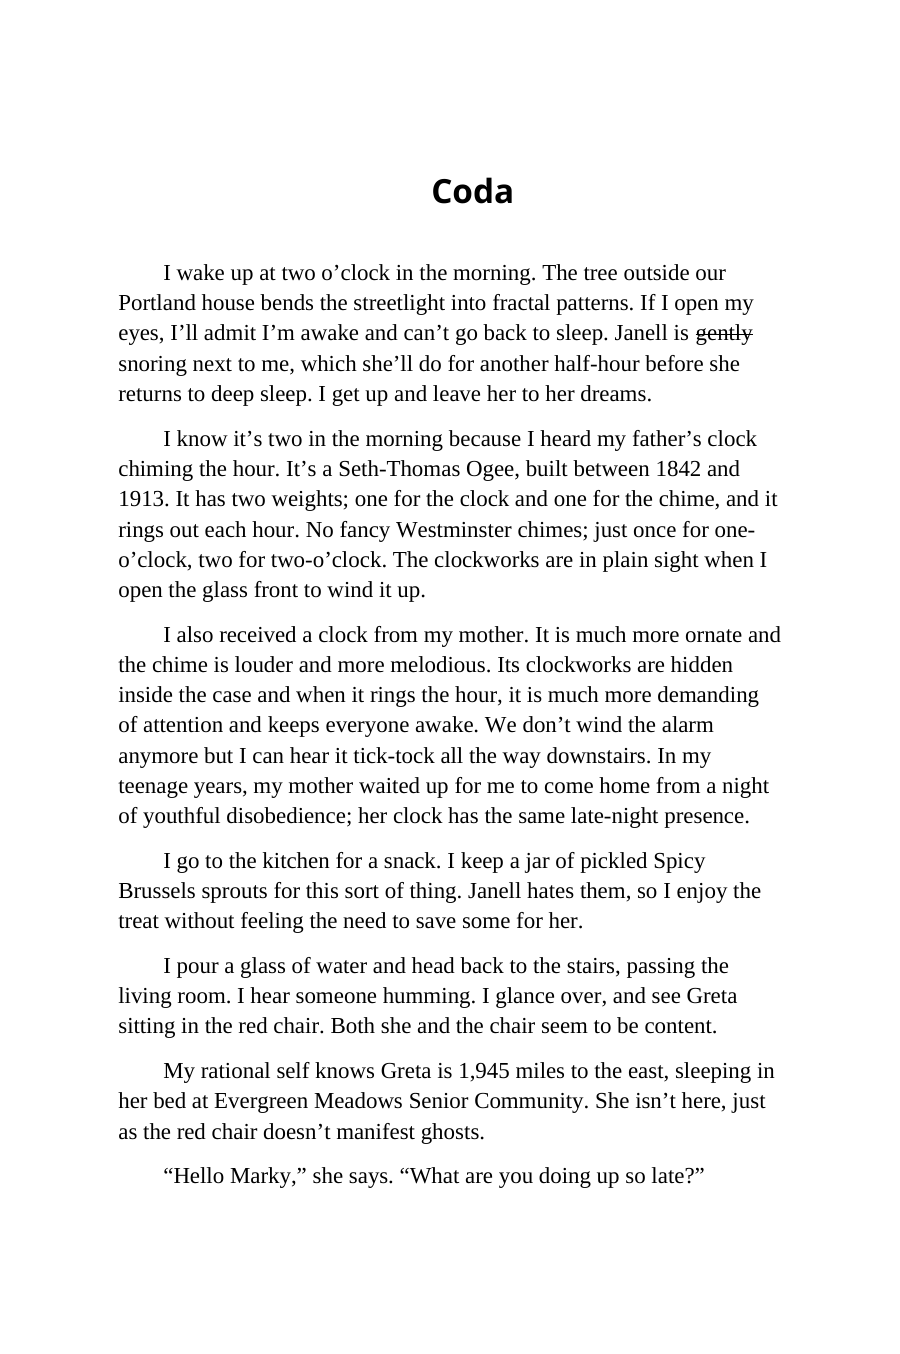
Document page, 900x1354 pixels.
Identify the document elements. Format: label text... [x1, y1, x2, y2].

subtitle Coda [118, 168, 782, 213]
text My rational self knows Greta is 1,945 miles to the east, sleeping in her bed at Evergreen Meadows Senior Community. She isn’t here, just as the red chair doesn’t manifest ghosts. [118, 1057, 782, 1144]
text I know it’s two in the morning because I heard my father’s clock chiming the hour. It’s a Seth-Thomas Ogee, built between 1842 and 1913. It has two weights; one for the clock and one for the chime, and it rings out each hour. No fancy Westminster chimes; just once for one-o’clock, two for two-o’clock. The clockworks are in plain sight when I open the glass front to wind it up. [118, 425, 782, 602]
text I also received a clock from my mother. It is much more ornate and the chime is louder and more melodious. Its clockworks are hidden inside the case and when it rings the hour, it is much more demanding of attention and keeps everyone awake. We don’t wind the alarm anymore but I can hear it tick-tock all the way downstairs. In my teenage years, my mother waited up for me to come home from a night of youthful disobedience; her clock has the same late-night presence. [118, 621, 782, 828]
text I pour a glass of water and head back to the stairs, passing the living room. I hear someone humming. I glance over, and see Greta sitting in the red chair. Both she and the chair seem to be content. [118, 952, 782, 1039]
text I go to the kitchen for a snack. I keep a jar of pickled Spicy Brussels sprouts for this sort of thing. Janell hates them, so I enjoy the treat without feeling the need to save some for her. [118, 847, 782, 934]
text “Hello Marky,” she says. “What are you doing up so late?” [118, 1162, 782, 1189]
text I wake up at two o’clock in the morning. The tree outside our Portland house bends the streetlight into fractal patterns. If I open my eyes, I’ll admit I’m awake and can’t go back to sleep. Janell is gently snoring next to me, which she’ll do for another half-hour before she returns to deep sleep. I get up and leave her to her dreams. [118, 259, 782, 406]
